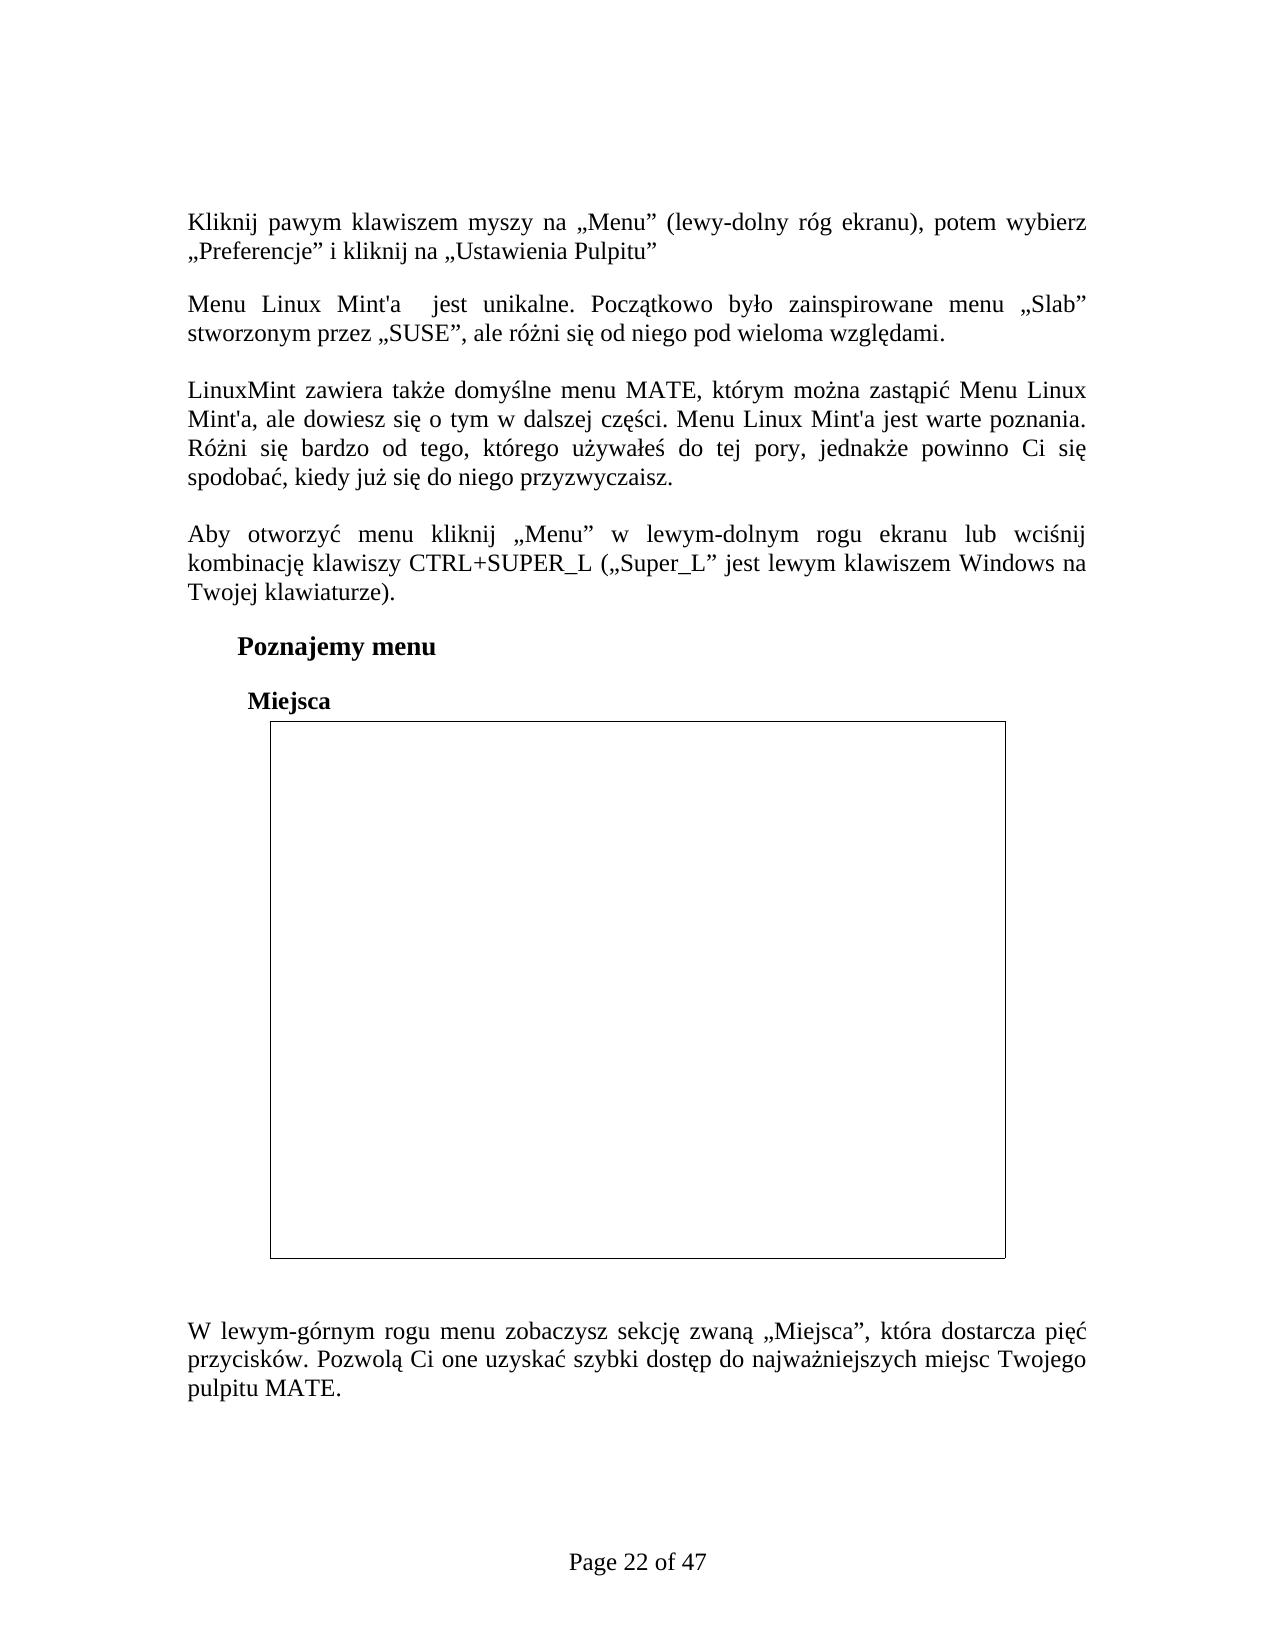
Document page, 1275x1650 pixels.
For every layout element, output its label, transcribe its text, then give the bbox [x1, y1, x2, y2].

text LinuxMint zawiera także domyślne menu MATE, którym można zastąpić Menu Linux Mint'a, ale dowiesz się o tym w dalszej części. Menu Linux Mint'a jest warte poznania. Różni się bardzo od tego, którego używałeś do tej pory, jednakże powinno Ci się spodobać, kiedy już się do niego przyzwyczaisz. [187, 375, 1087, 490]
text W lewym-górnym rogu menu zobaczysz sekcję zwaną „Miejsca”, która dostarcza pięć przycisków. Pozwolą Ci one uzyskać szybki dostęp do najważniejszych miejsc Twojego pulpitu MATE. [187, 1316, 1087, 1402]
text Aby otworzyć menu kliknij „Menu” w lewym-dolnym rogu ekranu lub wciśnij kombinację klawiszy CTRL+SUPER_L („Super_L” jest lewym klawiszem Windows na Twojej klawiaturze). [187, 519, 1087, 605]
text Kliknij pawym klawiszem myszy na „Menu” (lewy-dolny róg ekranu), potem wybierz „Preferencje” i kliknij na „Ustawienia Pulpitu” [187, 207, 1087, 265]
subtitle Miejsca [187, 686, 1087, 715]
subtitle Poznajemy menu [187, 630, 1087, 661]
text Menu Linux Mint'a jest unikalne. Początkowo było zainspirowane menu „Slab” stworzonym przez „SUSE”, ale różni się od niego pod wieloma względami. [187, 289, 1087, 347]
